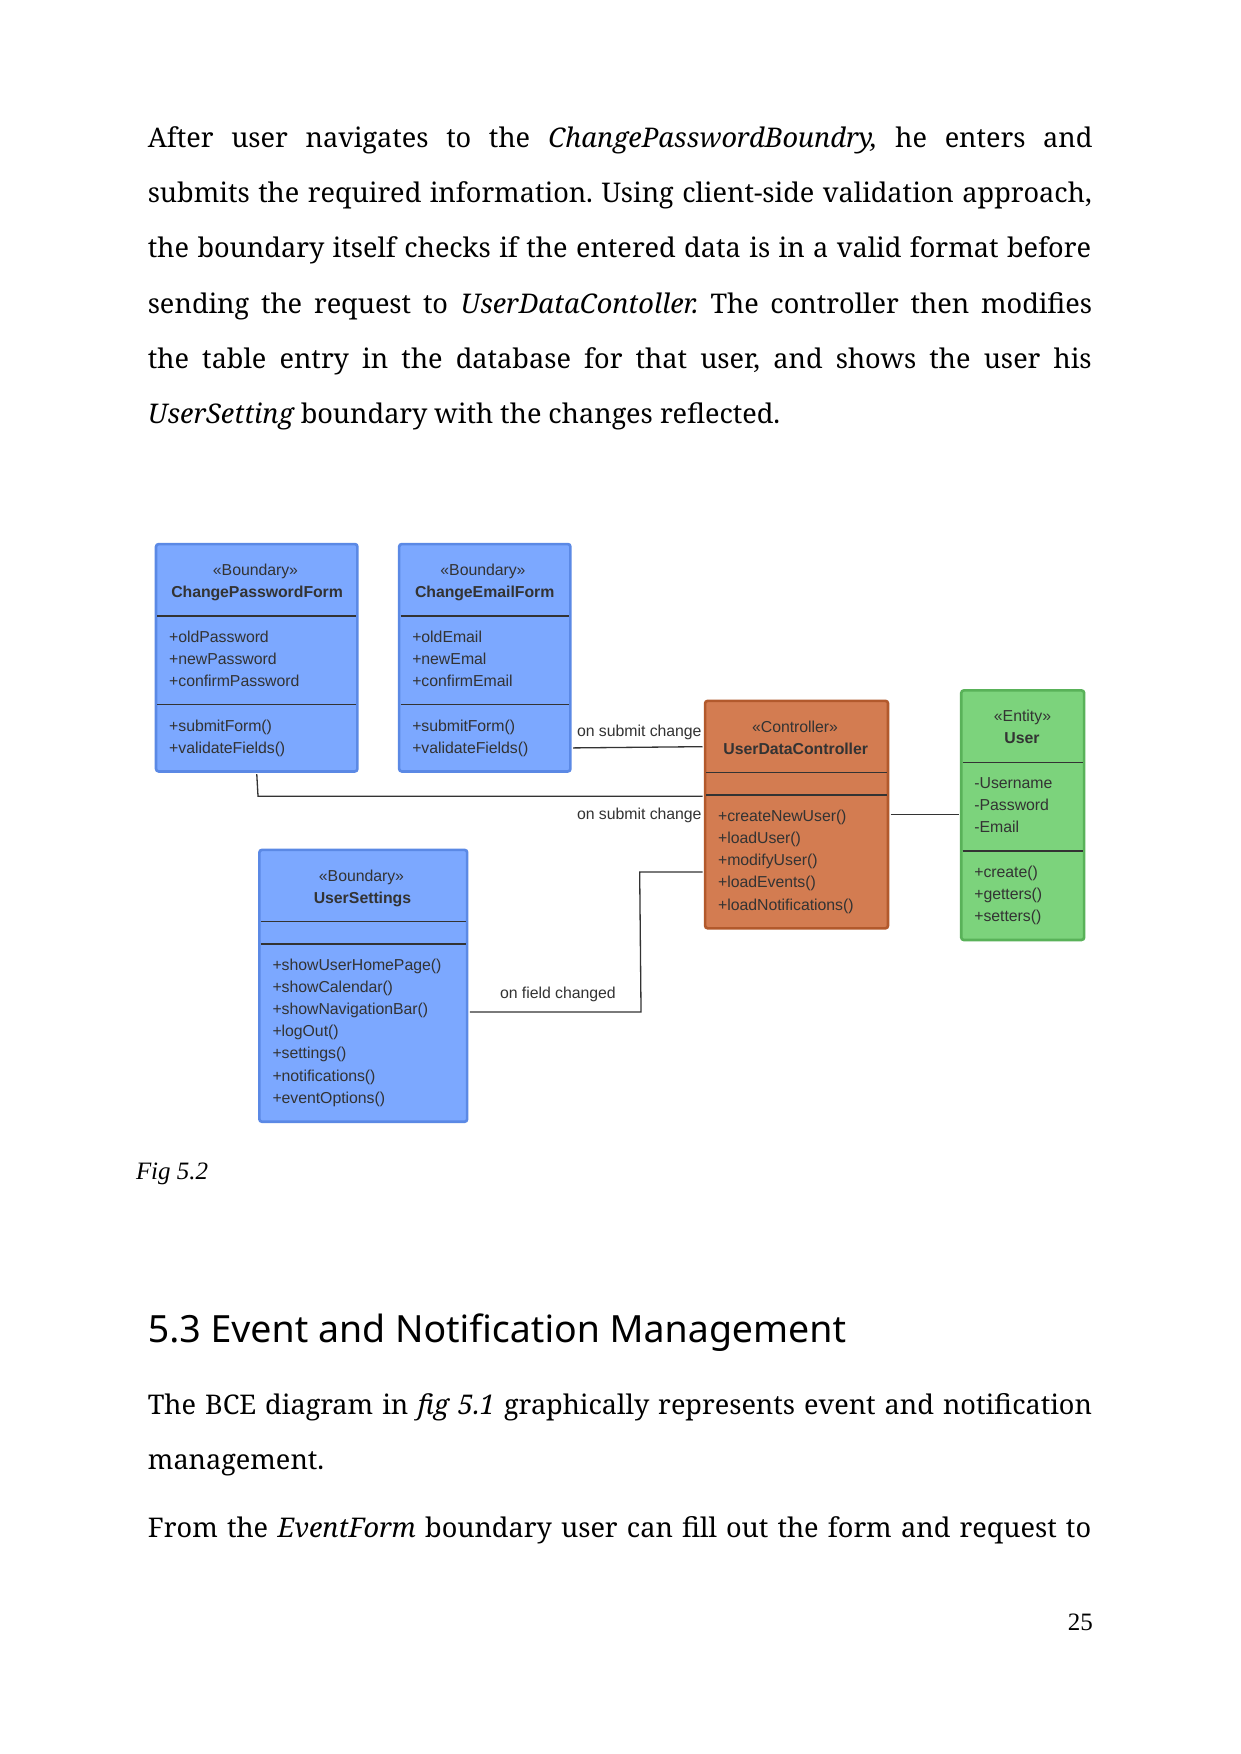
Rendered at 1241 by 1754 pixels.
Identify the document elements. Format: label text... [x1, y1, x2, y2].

text From the EventForm boundary user can fill out the form and request to [148, 1508, 1093, 1545]
text The BCE diagram in fig 5.1 graphically represents event and notification management. [148, 1385, 1093, 1477]
text After user navigates to the ChangePasswordBoundry, he enters and submits the required information. Using client-side validation approach, the boundary itself checks if the entered data is in a valid format before sending the request to UserDataContoller. The controller then modifies the table entry in the database for that user, and shows the user his UserSetting boundary with the changes reflected. [148, 118, 1093, 432]
subtitle 5.3 Event and Notification Management [148, 1302, 1093, 1353]
text Fig 5.2 [136, 543, 1104, 1185]
